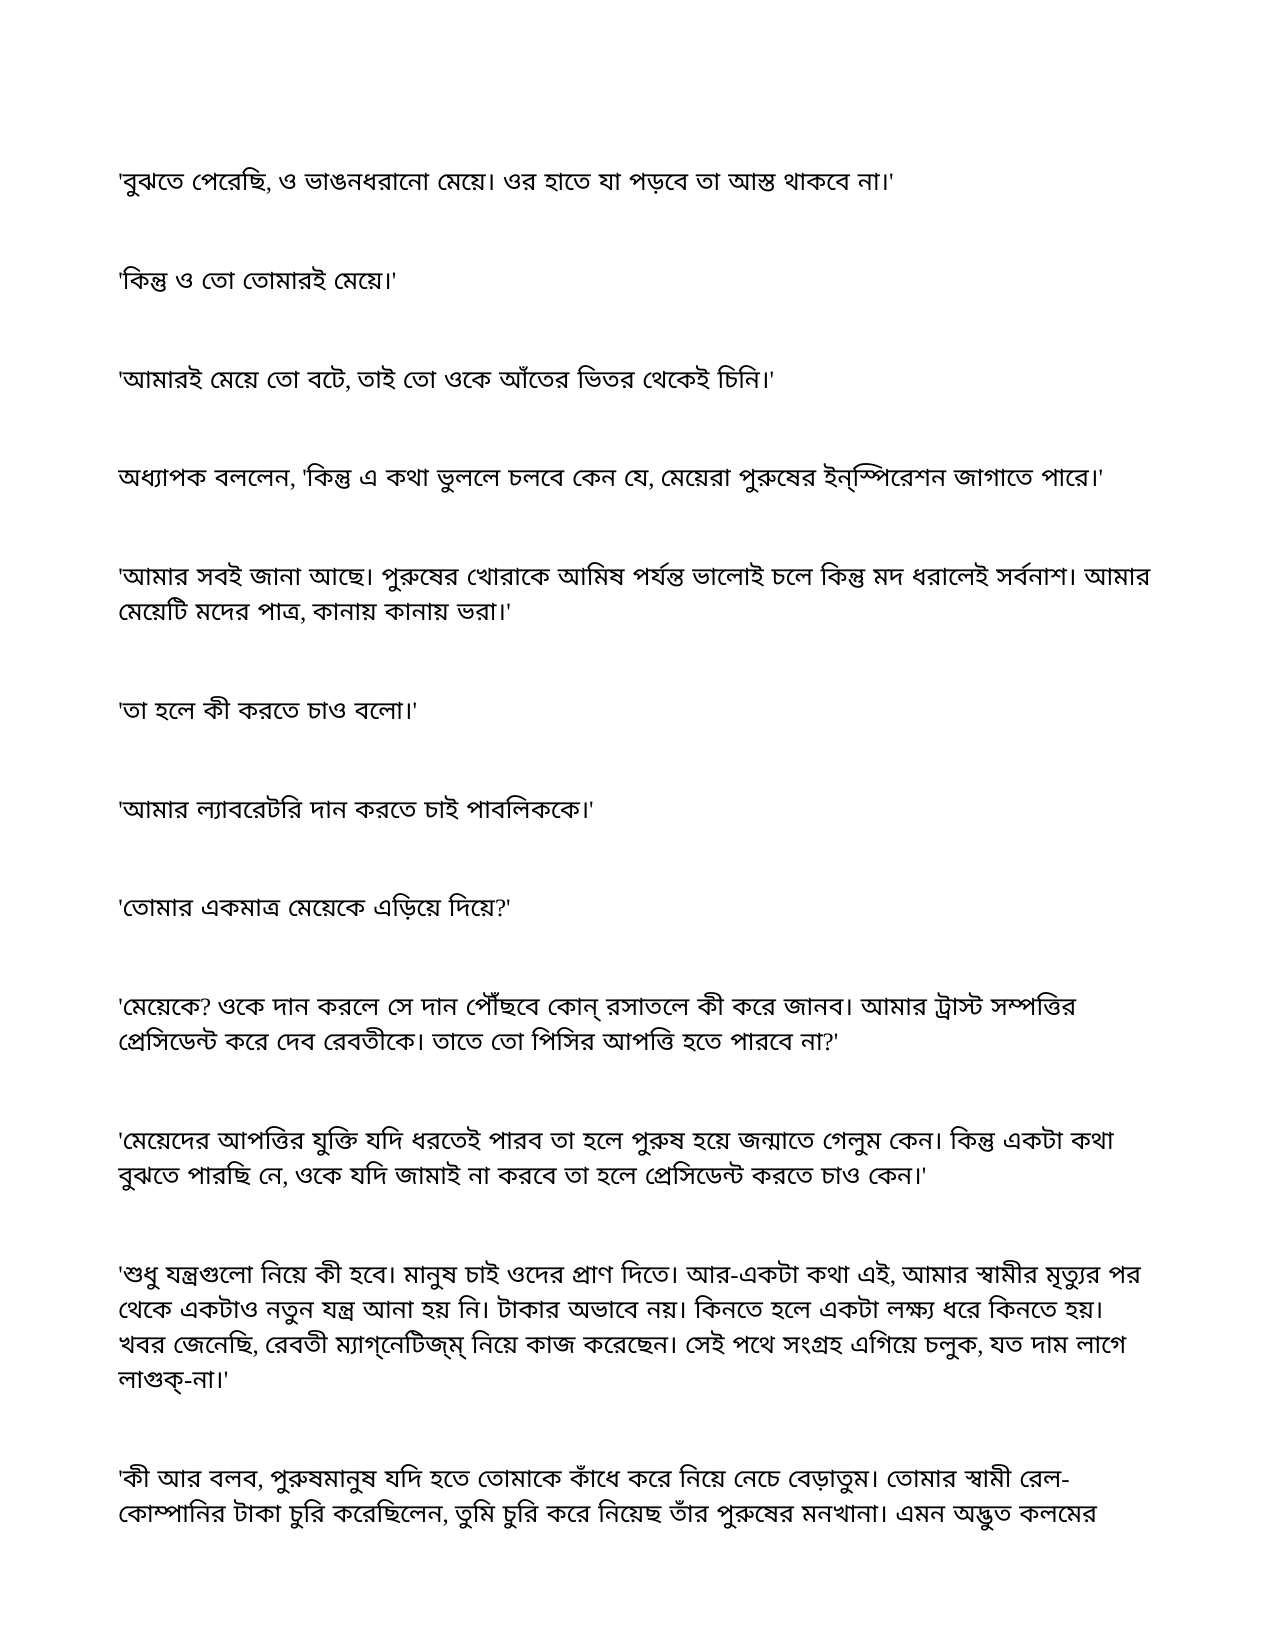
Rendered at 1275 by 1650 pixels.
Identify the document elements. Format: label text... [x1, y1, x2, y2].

text 'মেয়েকে? ওকে দান করলে সে দান পৌঁছবে কোন্‌ রসাতলে কী করে জানব। আমার ট্রাস্ট সম্পত্তির প্রেসিডেন্ট করে দেব রেবতীকে। তাতে তো পিসির আপত্তি হতে পারবে না?' [118, 992, 1157, 1057]
text 'আমার সবই জানা আছে। পুরুষের খোরাকে আমিষ পর্যন্ত ভালোই চলে কিন্তু মদ ধরালেই সর্বনাশ। আমার মেয়েটি মদের পাত্র, কানায় কানায় ভরা।' [118, 562, 1157, 627]
text 'আমার ল্যাবরেটরি দান করতে চাই পাবলিককে।' [118, 795, 1157, 824]
text অধ্যাপক বললেন, 'কিন্তু এ কথা ভুললে চলবে কেন যে, মেয়েরা পুরুষের ইন্‌স্পিরেশন জাগাতে পারে।' [118, 463, 1157, 493]
text 'আমারই মেয়ে তো বটে, তাই তো ওকে আঁতের ভিতর থেকেই চিনি।' [118, 365, 1157, 394]
text 'কী আর বলব, পুরুষমানুষ যদি হতে তোমাকে কাঁধে করে নিয়ে নেচে বেড়াতুম। তোমার স্বামী রেল-কোম্পানির টাকা চুরি করেছিলেন, তুমি চুরি করে নিয়েছ তাঁর পুরুষের মনখানা। এমন অদ্ভুত কলমের [118, 1464, 1157, 1528]
text 'শুধু যন্ত্রগুলো নিয়ে কী হবে। মানুষ চাই ওদের প্রাণ দিতে। আর-একটা কথা এই, আমার স্বামীর মৃত্যুর পর থেকে একটাও নতুন যন্ত্র আনা হয় নি। টাকার অভাবে নয়। কিনতে হলে একটা লক্ষ্য ধরে কিনতে হয়। খবর জেনেছি, রেবতী ম্যাগ্‌নেটিজ্‌ম্‌ নিয়ে কাজ করেছেন। সেই পথে সংগ্রহ এগিয়ে চলুক, যত দাম লাগে লাগুক্‌-না।' [118, 1260, 1157, 1394]
text 'তোমার একমাত্র মেয়েকে এড়িয়ে দিয়ে?' [118, 893, 1157, 923]
text 'মেয়েদের আপত্তির যুক্তি যদি ধরতেই পারব তা হলে পুরুষ হয়ে জন্মাতে গেলুম কেন। কিন্তু একটা কথা বুঝতে পারছি নে, ওকে যদি জামাই না করবে তা হলে প্রেসিডেন্ট করতে চাও কেন।' [118, 1126, 1157, 1191]
text 'বুঝতে পেরেছি, ও ভাঙনধরানো মেয়ে। ওর হাতে যা পড়বে তা আস্ত থাকবে না।' [118, 167, 1157, 196]
text 'কিন্তু ও তো তোমারই মেয়ে।' [118, 266, 1157, 295]
text 'তা হলে কী করতে চাও বলো।' [118, 696, 1157, 725]
